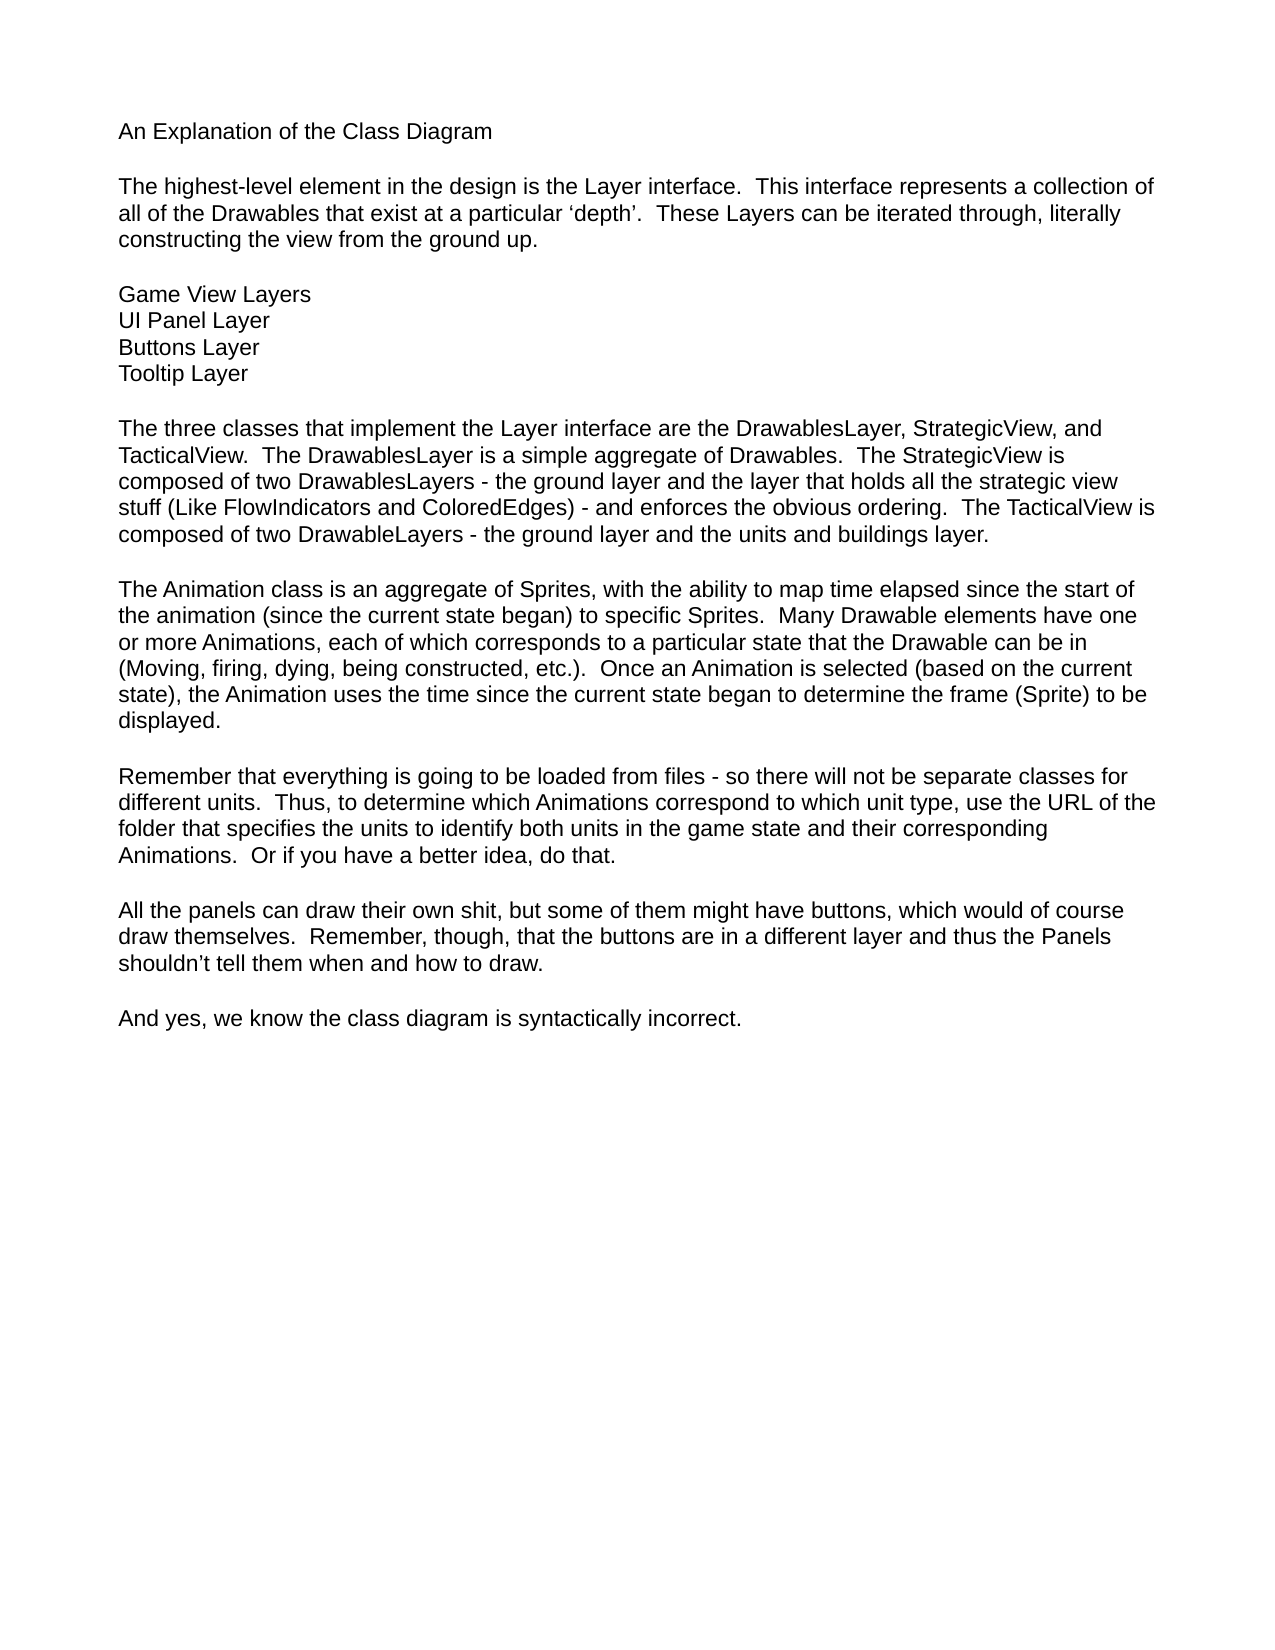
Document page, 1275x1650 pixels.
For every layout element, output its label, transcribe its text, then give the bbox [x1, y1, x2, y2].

text An Explanation of the Class Diagram The highest-level element in the design is the Layer interface. This interface represents a collection of all of the Drawables that exist at a particular ‘depth’. These Layers can be iterated through, literally constructing the view from the ground up. Game View Layers UI Panel Layer Buttons Layer Tooltip Layer The three classes that implement the Layer interface are the DrawablesLayer, StrategicView, and TacticalView. The DrawablesLayer is a simple aggregate of Drawables. The StrategicView is composed of two DrawablesLayers - the ground layer and the layer that holds all the strategic view stuff (Like FlowIndicators and ColoredEdges) - and enforces the obvious ordering. The TacticalView is composed of two DrawableLayers - the ground layer and the units and buildings layer. The Animation class is an aggregate of Sprites, with the ability to map time elapsed since the start of the animation (since the current state began) to specific Sprites. Many Drawable elements have one or more Animations, each of which corresponds to a particular state that the Drawable can be in (Moving, firing, dying, being constructed, etc.). Once an Animation is selected (based on the current state), the Animation uses the time since the current state began to determine the frame (Sprite) to be displayed. Remember that everything is going to be loaded from files - so there will not be separate classes for different units. Thus, to determine which Animations correspond to which unit type, use the URL of the folder that specifies the units to identify both units in the game state and their corresponding Animations. Or if you have a better idea, do that. All the panels can draw their own shit, but some of them might have buttons, which would of course draw themselves. Remember, though, that the buttons are in a different layer and thus the Panels shouldn’t tell them when and how to draw. And yes, we know the class diagram is syntactically incorrect. [118, 118, 1157, 1031]
